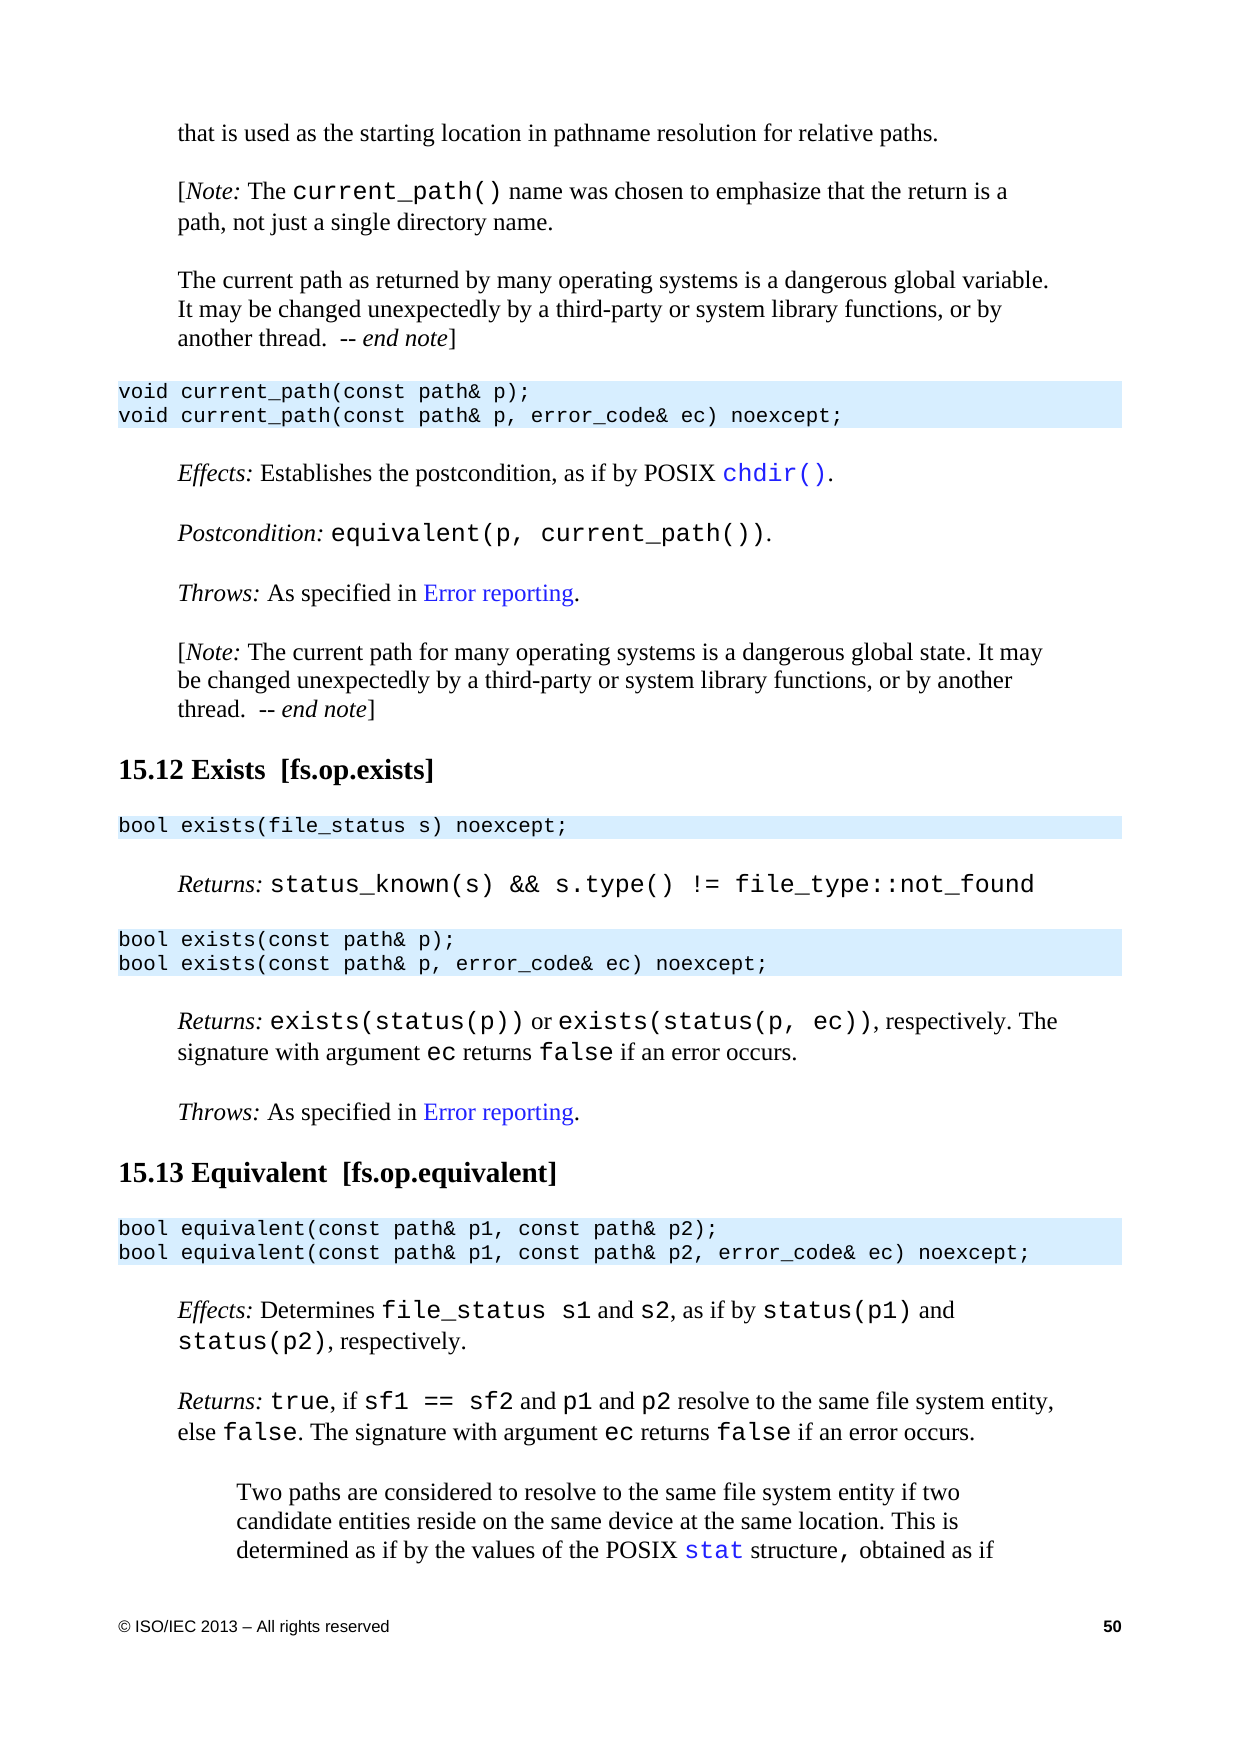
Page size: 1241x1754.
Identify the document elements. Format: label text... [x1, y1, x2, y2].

text bool exists(file_status s) noexcept; [118, 816, 1122, 839]
subtitle 15.13 Equivalent [fs.op.equivalent] [118, 1155, 1122, 1189]
text Returns: true, if sf1 == sf2 and p1 and p2 resolve to the same file system entity, else false. The signature with argument ec returns false if an error occurs. [177, 1386, 1063, 1448]
text bool equivalent(const path& p1, const path& p2); [118, 1218, 1122, 1242]
text [Note: The current path for many operating systems is a dangerous global state. It may be changed unexpectedly by a third-party or system library functions, or by another thread. -- end note] [177, 637, 1063, 723]
text Throws: As specified in Error reporting. [177, 1097, 1063, 1126]
text Postcondition: equivalent(p, current_path()). [177, 518, 1063, 549]
text bool exists(const path& p); [118, 929, 1122, 953]
text that is used as the starting location in pathname resolution for relative paths. [177, 118, 1063, 147]
text Throws: As specified in Error reporting. [177, 578, 1063, 607]
text Effects: Determines file_status s1 and s2, as if by status(p1) and status(p2), respectively. [177, 1295, 1063, 1357]
text Returns: exists(status(p)) or exists(status(p, ec)), respectively. The signature with argument ec returns false if an error occurs. [177, 1006, 1063, 1067]
text bool exists(const path& p, error_code& ec) noexcept; [118, 953, 1122, 976]
text Effects: Establishes the postcondition, as if by POSIX chdir(). [177, 458, 1063, 489]
text Returns: status_known(s) && s.type() != file_type::not_found [177, 869, 1063, 899]
text void current_path(const path& p, error_code& ec) noexcept; [118, 405, 1122, 428]
text [Note: The current_path() name was chosen to emphasize that the return is a path, not just a single directory name. [177, 176, 1063, 236]
text Two paths are considered to resolve to the same file system entity if two candidate entities reside on the same device at the same location. This is determined as if by the values of the POSIX stat structure, obtained as if [236, 1477, 1004, 1566]
subtitle 15.12 Exists [fs.op.exists] [118, 752, 1122, 786]
text bool equivalent(const path& p1, const path& p2, error_code& ec) noexcept; [118, 1242, 1122, 1265]
text The current path as returned by many operating systems is a dangerous global variable. It may be changed unexpectedly by a third-party or system library functions, or by another thread. -- end note] [177, 265, 1063, 352]
text void current_path(const path& p); [118, 381, 1122, 405]
